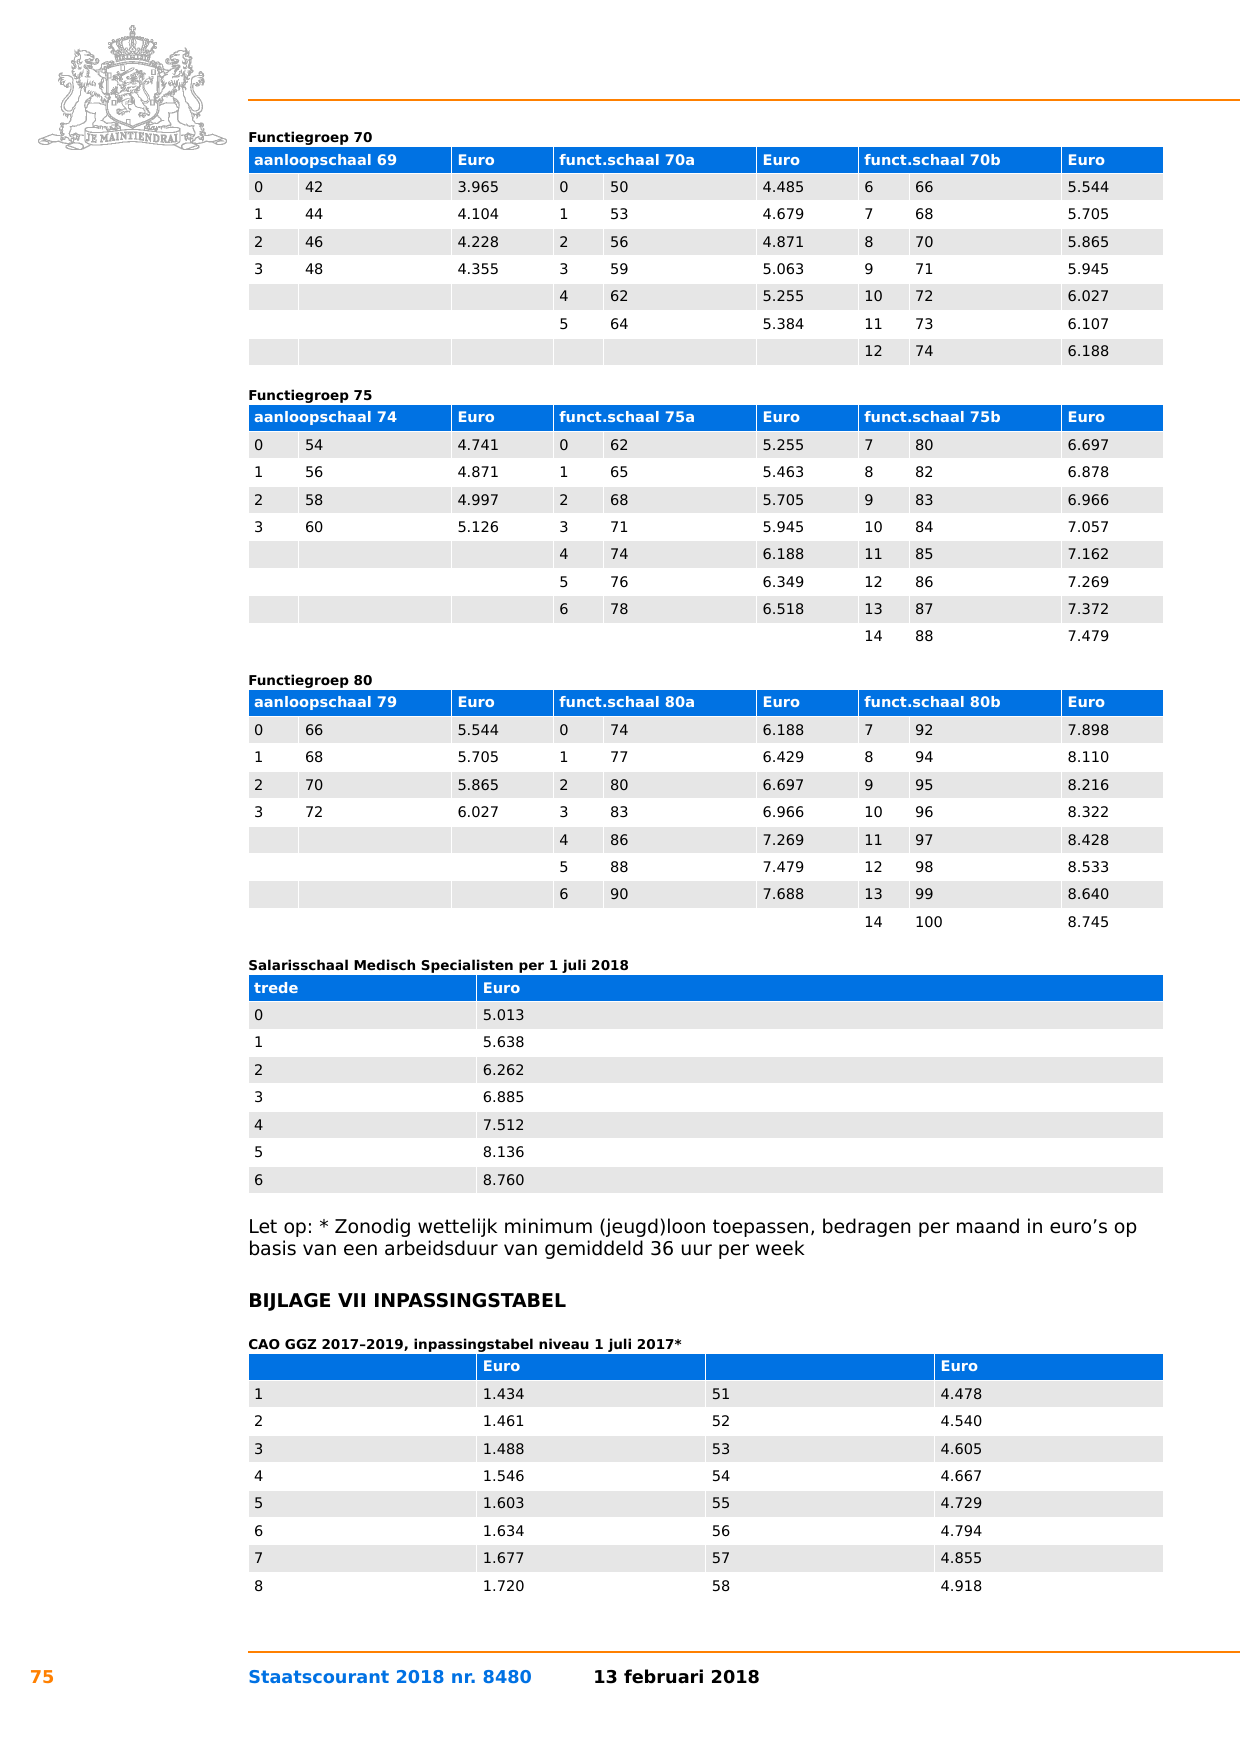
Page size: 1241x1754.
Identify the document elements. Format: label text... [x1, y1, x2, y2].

table_cell 7 [859, 432, 909, 458]
table_cell [554, 339, 603, 365]
table_cell 70 [299, 772, 451, 798]
table_cell 5.126 [452, 514, 553, 540]
table_cell 5.384 [757, 311, 858, 337]
table_cell 7.688 [757, 881, 858, 908]
table_cell 52 [706, 1409, 934, 1435]
table_cell 4.605 [935, 1436, 1163, 1462]
table_cell 60 [299, 514, 451, 540]
table_cell 53 [604, 201, 756, 228]
table_cell 1 [249, 1030, 476, 1056]
table_cell 7.479 [757, 854, 858, 880]
table_cell 3 [554, 514, 603, 540]
table_cell [249, 541, 298, 568]
table_cell funct.schaal 70a [554, 147, 756, 173]
table_cell 3 [554, 799, 603, 826]
table_cell 6.885 [477, 1085, 1163, 1111]
table_cell 6.697 [757, 772, 858, 798]
table_cell 8 [859, 459, 909, 486]
table_cell 2 [249, 1057, 476, 1083]
table_cell [299, 881, 451, 908]
table_cell 10 [859, 514, 909, 540]
table_cell 0 [554, 717, 603, 743]
text Let op: * Zonodig wettelijk minimum (jeugd)loon toepassen, bedragen per maand in euro’s op basis van een arbeidsduur van gemiddeld 36 uur per week [248, 1216, 1163, 1260]
table_cell 44 [299, 201, 451, 228]
table_cell 70 [910, 229, 1061, 255]
table_cell 11 [859, 827, 909, 853]
table_cell 2 [249, 772, 298, 798]
table_cell 14 [859, 909, 909, 935]
table_cell 6 [554, 881, 603, 908]
table_cell 6.429 [757, 745, 858, 771]
table_cell Euro [1062, 405, 1163, 431]
table_cell funct.schaal 75a [554, 405, 756, 431]
table_cell 7 [249, 1545, 476, 1572]
table_cell [249, 311, 298, 337]
table_cell 74 [604, 541, 756, 568]
table_cell [249, 881, 298, 908]
table_cell 6.349 [757, 569, 858, 595]
table_cell [604, 624, 756, 650]
table_header Functiegroep 70 [248, 130, 1163, 146]
table_header Functiegroep 75 [248, 388, 1163, 403]
table_cell 10 [859, 799, 909, 826]
table_cell 5.945 [757, 514, 858, 540]
table_cell 84 [910, 514, 1061, 540]
table_cell trede [249, 975, 476, 1001]
table_cell [249, 827, 298, 853]
table_cell 54 [706, 1463, 934, 1489]
table_cell 6.027 [452, 799, 553, 826]
table_cell [249, 1354, 476, 1380]
table_cell 7.269 [1062, 569, 1163, 595]
table_cell [249, 596, 298, 623]
table_cell funct.schaal 75b [859, 405, 1061, 431]
table_cell 71 [910, 256, 1061, 283]
table_cell aanloopschaal 74 [249, 405, 451, 431]
table_cell 8.745 [1062, 909, 1163, 935]
table_cell 68 [299, 745, 451, 771]
table_cell 88 [910, 624, 1061, 650]
table_cell 6.518 [757, 596, 858, 623]
table_cell 7.898 [1062, 717, 1163, 743]
table_cell 5 [554, 569, 603, 595]
table_cell 8.428 [1062, 827, 1163, 853]
table_cell 4 [249, 1112, 476, 1138]
table_cell 1 [249, 459, 298, 486]
table_cell [299, 339, 451, 365]
table_cell [299, 311, 451, 337]
table_cell 4.855 [935, 1545, 1163, 1572]
table_cell 4.355 [452, 256, 553, 283]
table_cell 6.188 [757, 541, 858, 568]
table_cell 56 [604, 229, 756, 255]
table_cell [452, 909, 553, 935]
table_cell 4 [554, 827, 603, 853]
table_cell 58 [299, 487, 451, 513]
table_cell 6.027 [1062, 284, 1163, 310]
table_cell [249, 909, 298, 935]
table_cell 8.136 [477, 1139, 1163, 1166]
table_cell 65 [604, 459, 756, 486]
table_cell 4 [554, 541, 603, 568]
table_cell 1.720 [477, 1573, 705, 1599]
table_cell 90 [604, 881, 756, 908]
table_cell 5 [554, 311, 603, 337]
table_cell 56 [706, 1518, 934, 1544]
table_cell 0 [249, 174, 298, 200]
table_cell [249, 339, 298, 365]
table_cell 0 [554, 174, 603, 200]
table_cell 1 [249, 201, 298, 228]
table_cell 7.057 [1062, 514, 1163, 540]
table_cell Euro [452, 405, 553, 431]
table_cell 5.255 [757, 284, 858, 310]
table_cell 7 [859, 717, 909, 743]
table_cell funct.schaal 70b [859, 147, 1061, 173]
table_cell 8.760 [477, 1167, 1163, 1193]
table_cell [452, 284, 553, 310]
subtitle BIJLAGE VII INPASSINGSTABEL [248, 1290, 1163, 1312]
table_cell 4.104 [452, 201, 553, 228]
table_cell [249, 624, 298, 650]
table_cell 66 [299, 717, 451, 743]
table_cell 57 [706, 1545, 934, 1572]
table_cell 7.512 [477, 1112, 1163, 1138]
table_cell 4.871 [452, 459, 553, 486]
table_cell 1 [249, 1381, 476, 1407]
table_cell Euro [757, 405, 858, 431]
table_cell 14 [859, 624, 909, 650]
table_cell 6.188 [1062, 339, 1163, 365]
table_cell 6.107 [1062, 311, 1163, 337]
table_cell 13 [859, 596, 909, 623]
table_cell 4.228 [452, 229, 553, 255]
table_cell 62 [604, 284, 756, 310]
table_cell [299, 909, 451, 935]
table_cell 3 [249, 1436, 476, 1462]
table_cell 1.677 [477, 1545, 705, 1572]
table_cell 8.110 [1062, 745, 1163, 771]
table_cell 53 [706, 1436, 934, 1462]
table_cell 48 [299, 256, 451, 283]
table_cell 86 [910, 569, 1061, 595]
table_cell [249, 854, 298, 880]
table_cell 13 [859, 881, 909, 908]
table_cell 8.640 [1062, 881, 1163, 908]
table_header Functiegroep 80 [248, 673, 1163, 689]
table_cell 7 [859, 201, 909, 228]
table_cell 5 [249, 1491, 476, 1517]
table_cell 4 [554, 284, 603, 310]
table_cell 10 [859, 284, 909, 310]
table_cell 1.434 [477, 1381, 705, 1407]
table_cell 80 [604, 772, 756, 798]
table_cell 87 [910, 596, 1061, 623]
table_cell 0 [249, 1002, 476, 1029]
table_cell 8 [249, 1573, 476, 1599]
table_cell [249, 284, 298, 310]
table_cell 5.255 [757, 432, 858, 458]
table_cell 5.013 [477, 1002, 1163, 1029]
table_cell 80 [910, 432, 1061, 458]
table_header Salarisschaal Medisch Specialisten per 1 juli 2018 [248, 958, 1163, 974]
table_cell [299, 827, 451, 853]
table_cell 1 [249, 745, 298, 771]
table_cell 88 [604, 854, 756, 880]
table_cell 97 [910, 827, 1061, 853]
table_cell [706, 1354, 934, 1380]
table_cell 0 [249, 717, 298, 743]
table_cell funct.schaal 80a [554, 690, 756, 716]
table_cell [249, 569, 298, 595]
table_cell 4.679 [757, 201, 858, 228]
table_cell 6 [249, 1167, 476, 1193]
table_cell [757, 909, 858, 935]
table_cell [452, 881, 553, 908]
table_cell 1 [554, 745, 603, 771]
table_cell [604, 909, 756, 935]
table_cell 76 [604, 569, 756, 595]
table_cell 4.729 [935, 1491, 1163, 1517]
table_cell 5.463 [757, 459, 858, 486]
table_cell 5.544 [452, 717, 553, 743]
table_cell 95 [910, 772, 1061, 798]
table_cell 98 [910, 854, 1061, 880]
table_cell Euro [935, 1354, 1163, 1380]
table_cell 42 [299, 174, 451, 200]
table_cell [299, 854, 451, 880]
table_cell 6.966 [757, 799, 858, 826]
table_cell [452, 541, 553, 568]
table_cell 6 [249, 1518, 476, 1544]
table_cell 5.945 [1062, 256, 1163, 283]
table_cell 3 [554, 256, 603, 283]
table_cell 1.461 [477, 1409, 705, 1435]
table_cell 85 [910, 541, 1061, 568]
table_cell 0 [554, 432, 603, 458]
table_cell funct.schaal 80b [859, 690, 1061, 716]
table_cell 72 [910, 284, 1061, 310]
table_cell 4.997 [452, 487, 553, 513]
table_cell 72 [299, 799, 451, 826]
table_cell 3 [249, 256, 298, 283]
table_cell 86 [604, 827, 756, 853]
table_cell 8.216 [1062, 772, 1163, 798]
table_cell 2 [554, 229, 603, 255]
table_cell 5 [249, 1139, 476, 1166]
table_cell 1.488 [477, 1436, 705, 1462]
table_cell 6.966 [1062, 487, 1163, 513]
table_cell Euro [757, 690, 858, 716]
table_cell 83 [604, 799, 756, 826]
table_cell 50 [604, 174, 756, 200]
table_cell 77 [604, 745, 756, 771]
table_cell 4.918 [935, 1573, 1163, 1599]
table_cell 66 [910, 174, 1061, 200]
table_cell Euro [477, 1354, 705, 1380]
table_cell 7.269 [757, 827, 858, 853]
table_cell 62 [604, 432, 756, 458]
table_cell Euro [1062, 147, 1163, 173]
table_cell 8.322 [1062, 799, 1163, 826]
table_cell 96 [910, 799, 1061, 826]
table_cell 71 [604, 514, 756, 540]
table_cell Euro [757, 147, 858, 173]
table_cell 8 [859, 229, 909, 255]
table_cell 73 [910, 311, 1061, 337]
table_cell 8 [859, 745, 909, 771]
table_cell 1 [554, 459, 603, 486]
table_cell [452, 569, 553, 595]
table_cell 3 [249, 1085, 476, 1111]
table_cell 6.262 [477, 1057, 1163, 1083]
table_cell 9 [859, 772, 909, 798]
table_cell 11 [859, 311, 909, 337]
table_cell 99 [910, 881, 1061, 908]
table_cell 12 [859, 854, 909, 880]
table_cell 9 [859, 256, 909, 283]
table_cell 5 [554, 854, 603, 880]
table_cell [452, 311, 553, 337]
table_cell 5.705 [757, 487, 858, 513]
table_cell 5.865 [452, 772, 553, 798]
table_cell 74 [910, 339, 1061, 365]
table_cell 51 [706, 1381, 934, 1407]
table_cell 92 [910, 717, 1061, 743]
table_cell aanloopschaal 79 [249, 690, 451, 716]
table_cell 6 [554, 596, 603, 623]
table_cell 56 [299, 459, 451, 486]
table_cell 9 [859, 487, 909, 513]
table_header CAO GGZ 2017–2019, inpassingstabel niveau 1 juli 2017* [248, 1337, 1163, 1353]
table_cell Euro [452, 690, 553, 716]
table_cell 78 [604, 596, 756, 623]
table_cell [299, 541, 451, 568]
table_cell [452, 596, 553, 623]
table_cell [299, 569, 451, 595]
table_cell Euro [1062, 690, 1163, 716]
table_cell 46 [299, 229, 451, 255]
table_cell 59 [604, 256, 756, 283]
table_cell [554, 909, 603, 935]
table_cell 4.794 [935, 1518, 1163, 1544]
table_cell 2 [249, 1409, 476, 1435]
table_cell 68 [910, 201, 1061, 228]
table_cell Euro [452, 147, 553, 173]
table_cell 2 [554, 487, 603, 513]
table_cell 64 [604, 311, 756, 337]
table_cell 7.479 [1062, 624, 1163, 650]
table_cell 4.741 [452, 432, 553, 458]
table_cell [299, 624, 451, 650]
table_cell 1 [554, 201, 603, 228]
table_cell 100 [910, 909, 1061, 935]
picture [38, 25, 227, 150]
table_cell [452, 624, 553, 650]
table_cell 54 [299, 432, 451, 458]
table_cell 5.544 [1062, 174, 1163, 200]
table_cell 8.533 [1062, 854, 1163, 880]
table_cell 4.540 [935, 1409, 1163, 1435]
table_cell 3 [249, 514, 298, 540]
table_cell 55 [706, 1491, 934, 1517]
table_cell 68 [604, 487, 756, 513]
table_cell [757, 624, 858, 650]
table_cell 4.871 [757, 229, 858, 255]
table_cell 6 [859, 174, 909, 200]
table_cell [452, 827, 553, 853]
table_cell 7.162 [1062, 541, 1163, 568]
table_cell 12 [859, 569, 909, 595]
table_cell Euro [477, 975, 1163, 1001]
table_cell 82 [910, 459, 1061, 486]
table_cell aanloopschaal 69 [249, 147, 451, 173]
table_cell 4.478 [935, 1381, 1163, 1407]
table_cell [299, 596, 451, 623]
table_cell [452, 339, 553, 365]
table_cell 5.705 [452, 745, 553, 771]
table_cell 5.063 [757, 256, 858, 283]
table_cell 3 [249, 799, 298, 826]
table_cell 7.372 [1062, 596, 1163, 623]
table_cell 6.697 [1062, 432, 1163, 458]
table_cell 5.705 [1062, 201, 1163, 228]
table_cell 6.188 [757, 717, 858, 743]
table_cell [452, 854, 553, 880]
table_cell 2 [249, 487, 298, 513]
table_cell 12 [859, 339, 909, 365]
table_cell 58 [706, 1573, 934, 1599]
table_cell 4.667 [935, 1463, 1163, 1489]
table_cell 1.603 [477, 1491, 705, 1517]
table_cell 2 [249, 229, 298, 255]
table_cell 1.634 [477, 1518, 705, 1544]
table_cell 6.878 [1062, 459, 1163, 486]
table_cell 74 [604, 717, 756, 743]
table_cell [757, 339, 858, 365]
table_cell 11 [859, 541, 909, 568]
table_cell 1.546 [477, 1463, 705, 1489]
table_cell 4 [249, 1463, 476, 1489]
table_cell 4.485 [757, 174, 858, 200]
table_cell 5.865 [1062, 229, 1163, 255]
table_cell [554, 624, 603, 650]
table_cell 3.965 [452, 174, 553, 200]
table_cell 83 [910, 487, 1061, 513]
table_cell 5.638 [477, 1030, 1163, 1056]
table_cell 0 [249, 432, 298, 458]
table_cell [299, 284, 451, 310]
table_cell 94 [910, 745, 1061, 771]
table_cell [604, 339, 756, 365]
table_cell 2 [554, 772, 603, 798]
